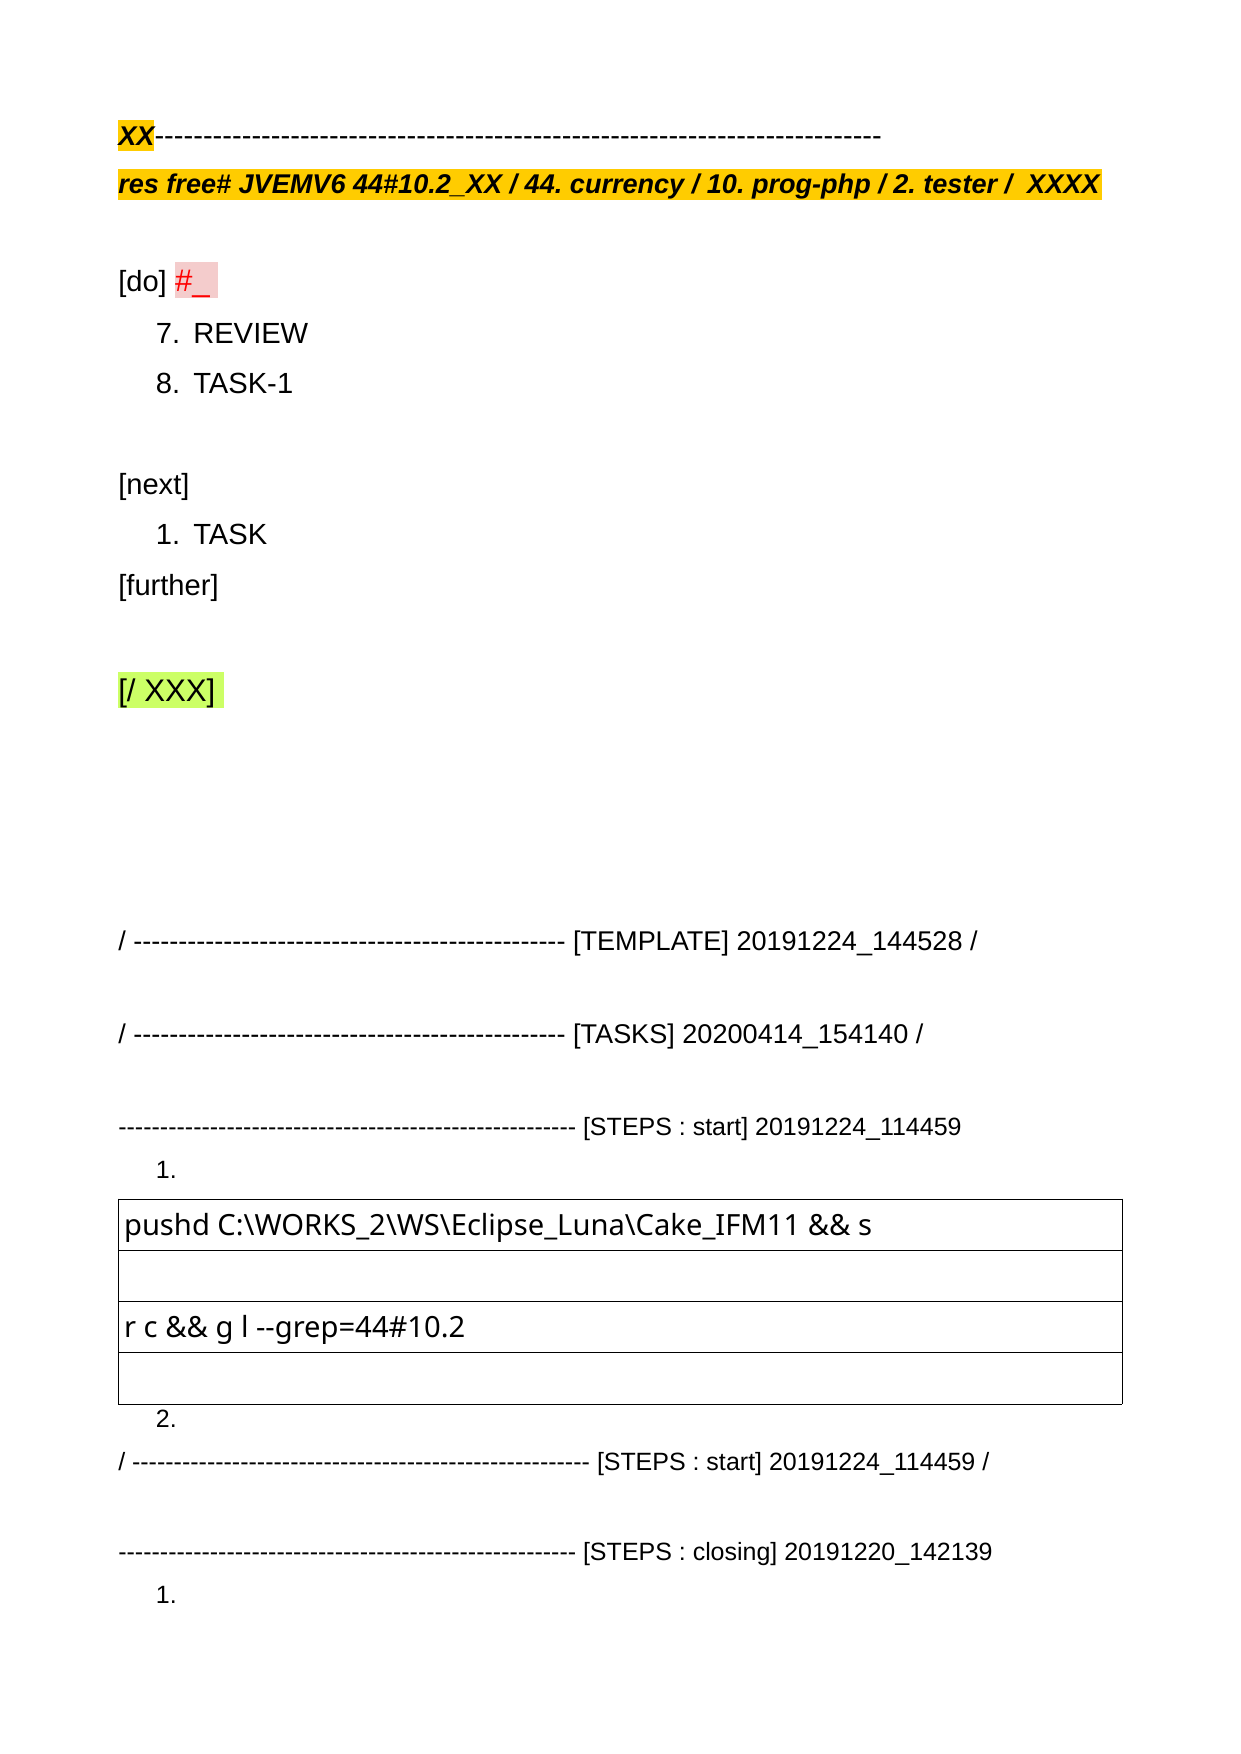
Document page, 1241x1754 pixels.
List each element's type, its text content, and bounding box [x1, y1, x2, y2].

list TASK-1 [156, 366, 1122, 400]
text ------------------------------------------------------- [STEPS : start] 20191224_114459 [118, 1112, 1122, 1141]
text [next] [118, 467, 1122, 501]
list TASK [156, 517, 1122, 551]
table_cell [119, 1251, 1122, 1301]
text / ------------------------------------------------------- [STEPS : start] 20191224_114459 / [118, 1447, 1122, 1475]
text XX--------------------------------------------------------------------------- [118, 118, 1122, 152]
table_cell [119, 1353, 1122, 1403]
text [/ XXX] [118, 618, 1122, 708]
text / ------------------------------------------------ [TASKS] 20200414_154140 / [118, 1018, 1122, 1050]
text [do] #_ [118, 262, 1122, 298]
text [further] [118, 568, 1122, 601]
table_header pushd C:\WORKS_2\WS\Eclipse_Luna\Cake_IFM11 && s [119, 1200, 1122, 1250]
table_cell r c && g l --grep=44#10.2 [119, 1302, 1122, 1352]
text / ------------------------------------------------ [TEMPLATE] 20191224_144528 / [118, 925, 1122, 956]
text res free# JVEMV6 44#10.2_XX / 44. currency / 10. prog-php / 2. tester / XXXX [118, 168, 1122, 200]
text ------------------------------------------------------- [STEPS : closing] 20191220_142139 [118, 1537, 1122, 1565]
list REVIEW [156, 316, 1122, 349]
